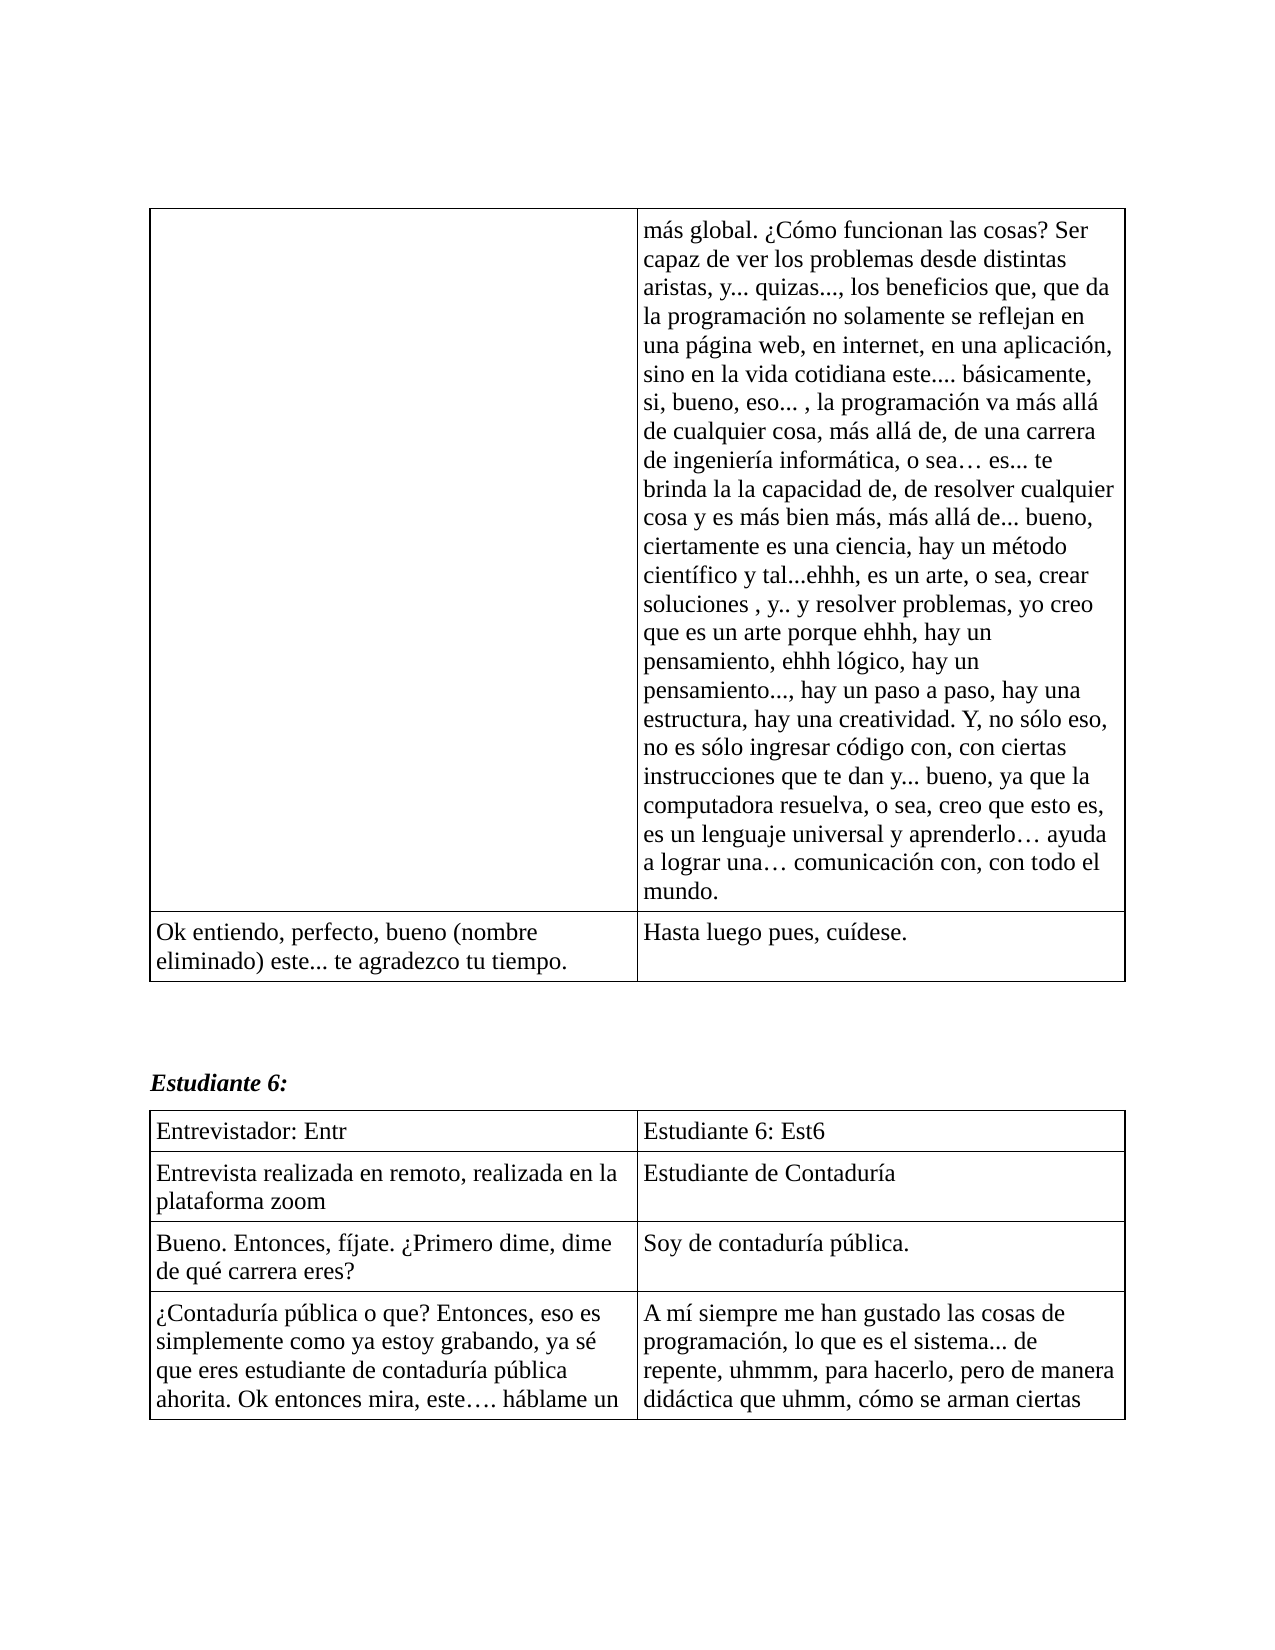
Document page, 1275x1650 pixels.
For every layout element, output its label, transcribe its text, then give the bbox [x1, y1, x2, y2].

table_cell ¿Contaduría pública o que? Entonces, eso es simplemente como ya estoy grabando, ya sé que eres estudiante de contaduría pública ahorita. Ok entonces mira, este…. háblame un [151, 1292, 637, 1418]
table_cell Bueno. Entonces, fíjate. ¿Primero dime, dime de qué carrera eres? [151, 1222, 637, 1291]
table_header Entrevistador: Entr [151, 1111, 637, 1151]
table_cell Soy de contaduría pública. [638, 1222, 1124, 1291]
table_cell más global. ¿Cómo funcionan las cosas? Ser capaz de ver los problemas desde distintas aristas, y... quizas..., los beneficios que, que da la programación no solamente se reflejan en una página web, en internet, en una aplicación, sino en la vida cotidiana este.... básicamente, si, bueno, eso... , la programación va más allá de cualquier cosa, más allá de, de una carrera de ingeniería informática, o sea… es... te brinda la la capacidad de, de resolver cualquier cosa y es más bien más, más allá de... bueno, ciertamente es una ciencia, hay un método científico y tal...ehhh, es un arte, o sea, crear soluciones , y.. y resolver problemas, yo creo que es un arte porque ehhh, hay un pensamiento, ehhh lógico, hay un pensamiento..., hay un paso a paso, hay una estructura, hay una creatividad. Y, no sólo eso, no es sólo ingresar código con, con ciertas instrucciones que te dan y... bueno, ya que la computadora resuelva, o sea, creo que esto es, es un lenguaje universal y aprenderlo… ayuda a lograr una… comunicación con, con todo el mundo. [638, 209, 1124, 911]
table_cell Entrevista realizada en remoto, realizada en la plataforma zoom [151, 1152, 637, 1221]
subtitle Estudiante 6: [150, 1068, 1125, 1097]
table_cell [151, 209, 637, 911]
table_cell Hasta luego pues, cuídese. [638, 912, 1124, 981]
table_cell A mí siempre me han gustado las cosas de programación, lo que es el sistema... de repente, uhmmm, para hacerlo, pero de manera didáctica que uhmm, cómo se arman ciertas [638, 1292, 1124, 1418]
table_header Estudiante 6: Est6 [638, 1111, 1124, 1151]
table_cell Estudiante de Contaduría [638, 1152, 1124, 1221]
table_cell Ok entiendo, perfecto, bueno (nombre eliminado) este... te agradezco tu tiempo. [151, 912, 637, 981]
